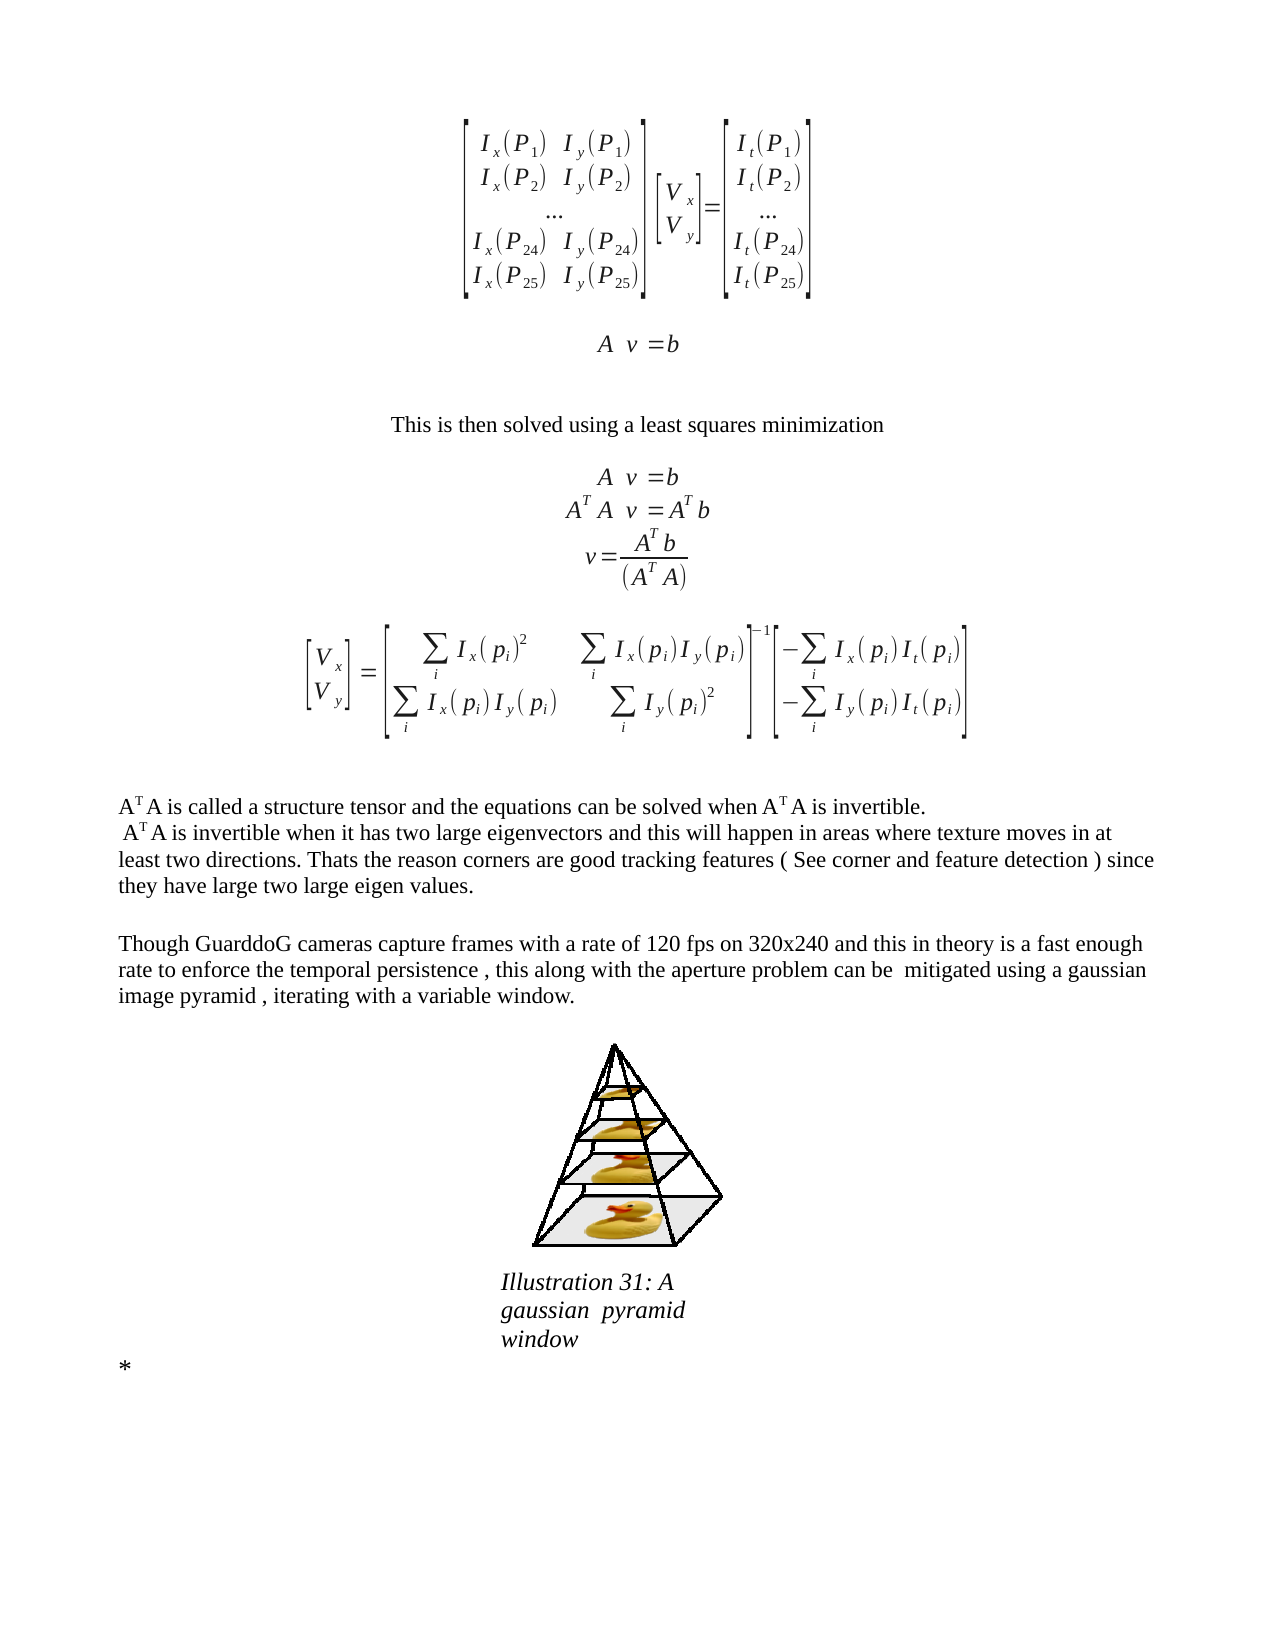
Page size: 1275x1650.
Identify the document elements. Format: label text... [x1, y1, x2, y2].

picture [525, 1035, 734, 1267]
text * [118, 1009, 1157, 1384]
text This is then solved using a least squares minimization [118, 411, 1157, 437]
text Though GuarddoG cameras capture frames with a rate of 120 fps on 320x240 and this in theory is a fast enough rate to enforce the temporal persistence , this along with the aperture problem can be mitigated using a gaussian image pyramid , iterating with a variable window. [118, 930, 1157, 1009]
text AT A is called a structure tensor and the equations can be solved when AT A is invertible. [118, 793, 1157, 819]
text Illustration 31: A gaussian pyramid window [501, 1267, 748, 1353]
text AT A is invertible when it has two large eigenvectors and this will happen in areas where texture moves in at least two directions. Thats the reason corners are good tracking features ( See corner and feature detection ) since they have large two large eigen values. [118, 819, 1157, 898]
